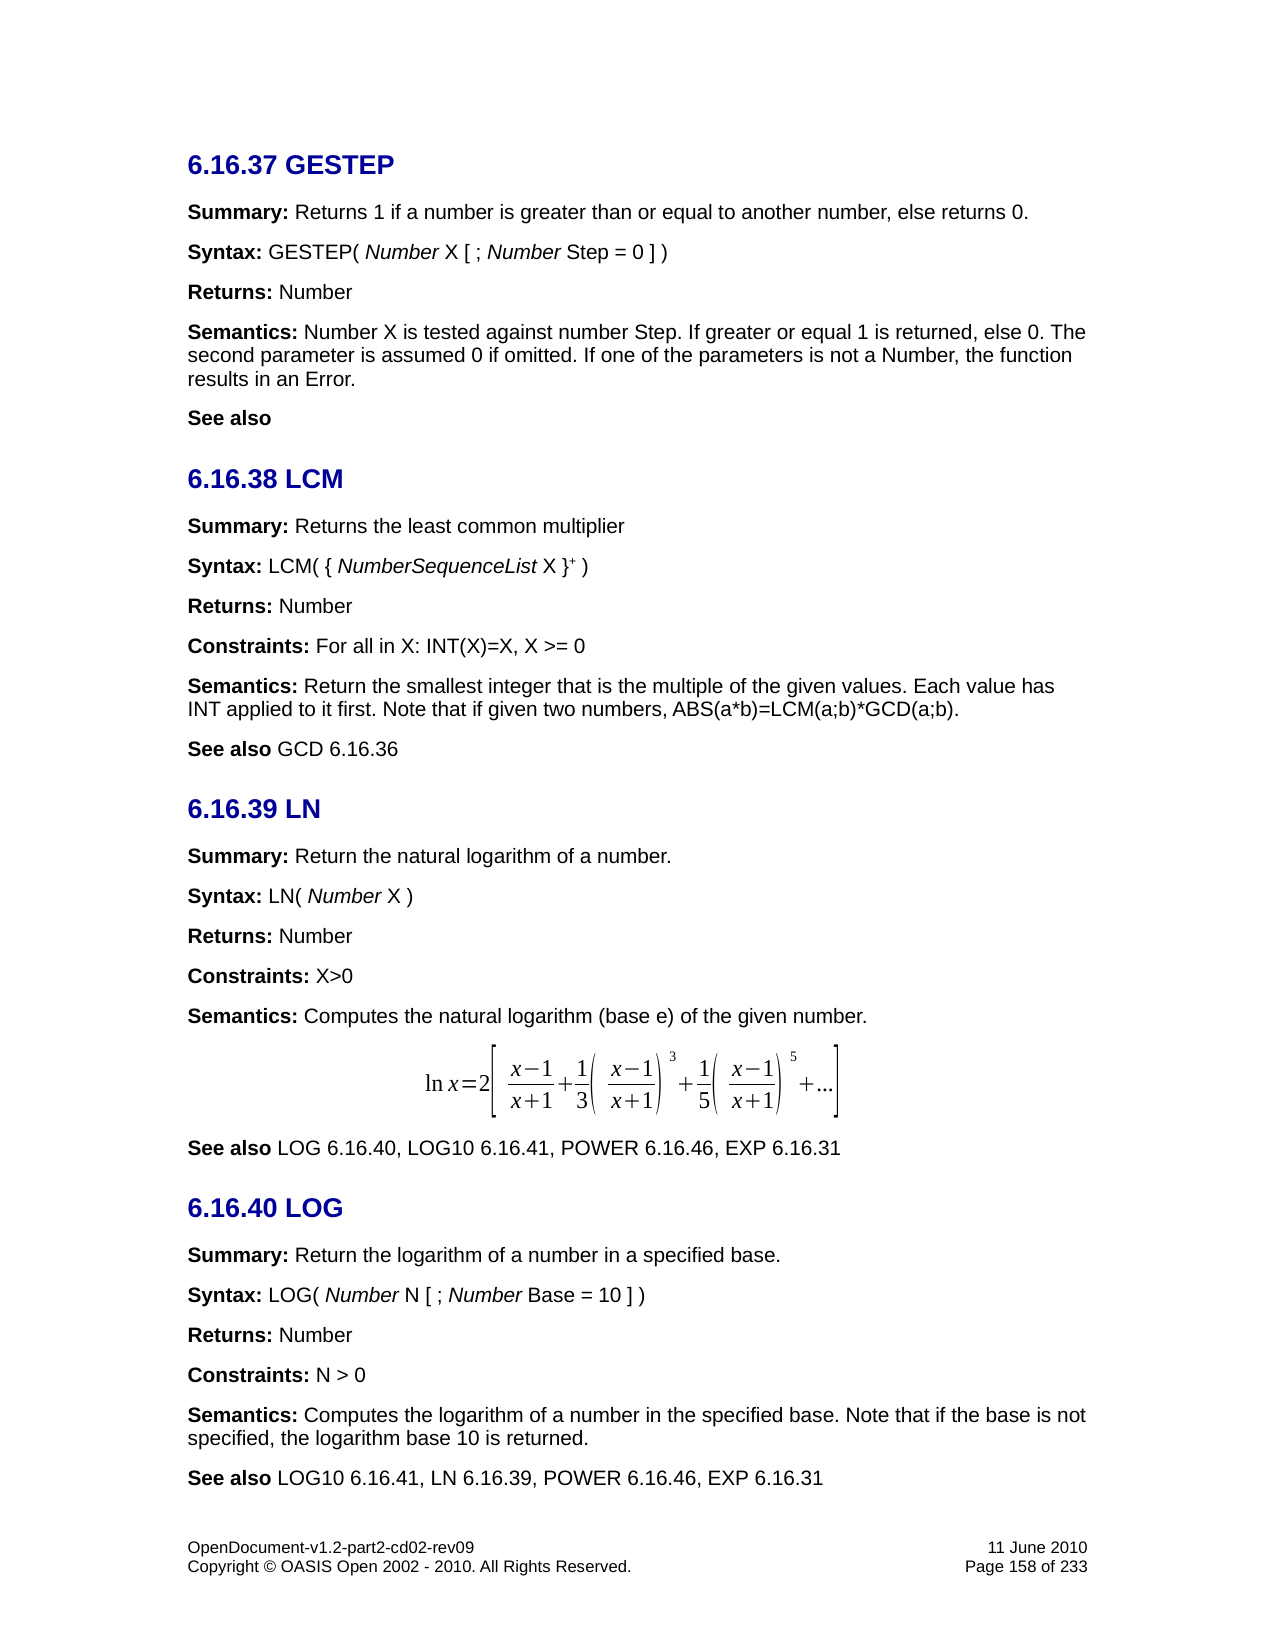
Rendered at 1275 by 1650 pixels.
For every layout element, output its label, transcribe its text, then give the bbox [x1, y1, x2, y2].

text Syntax: LN( Number X ) [187, 885, 1088, 908]
text Constraints: N > 0 [187, 1363, 1088, 1387]
text Semantics: Computes the logarithm of a number in the specified base. Note that if the base is not specified, the logarithm base 10 is returned. [187, 1403, 1088, 1450]
subtitle GESTEP [187, 150, 1088, 180]
text See also [187, 407, 1088, 430]
text See also GCD 6.16.36 [187, 737, 1088, 761]
text Syntax: GESTEP( Number X [ ; Number Step = 0 ] ) [187, 241, 1088, 264]
text Returns: Number [187, 281, 1088, 304]
subtitle LOG [187, 1193, 1088, 1223]
text See also LOG10 6.16.41, LN 6.16.39, POWER 6.16.46, EXP 6.16.31 [187, 1467, 1088, 1490]
text Summary: Returns the least common multiplier [187, 515, 1088, 538]
text Semantics: Computes the natural logarithm (base e) of the given number. [187, 1004, 1088, 1028]
text Constraints: For all in X: INT(X)=X, X >= 0 [187, 634, 1088, 658]
text Syntax: LOG( Number N [ ; Number Base = 10 ] ) [187, 1284, 1088, 1307]
text Syntax: LCM( { NumberSequenceList X }+ ) [187, 554, 1088, 578]
text Summary: Return the logarithm of a number in a specified base. [187, 1244, 1088, 1267]
text Returns: Number [187, 1324, 1088, 1347]
text See also LOG 6.16.40, LOG10 6.16.41, POWER 6.16.46, EXP 6.16.31 [187, 1136, 1088, 1159]
text Returns: Number [187, 925, 1088, 948]
text Summary: Returns 1 if a number is greater than or equal to another number, else returns 0. [187, 201, 1088, 224]
subtitle LN [187, 794, 1088, 824]
text Summary: Return the natural logarithm of a number. [187, 845, 1088, 868]
subtitle LCM [187, 464, 1088, 494]
text Semantics: Return the smallest integer that is the multiple of the given values. Each value has INT applied to it first. Note that if given two numbers, ABS(a*b)=LCM(a;b)*GCD(a;b). [187, 674, 1088, 721]
text Constraints: X>0 [187, 965, 1088, 988]
text Semantics: Number X is tested against number Step. If greater or equal 1 is returned, else 0. The second parameter is assumed 0 if omitted. If one of the parameters is not a Number, the function results in an Error. [187, 321, 1088, 390]
text Returns: Number [187, 594, 1088, 618]
